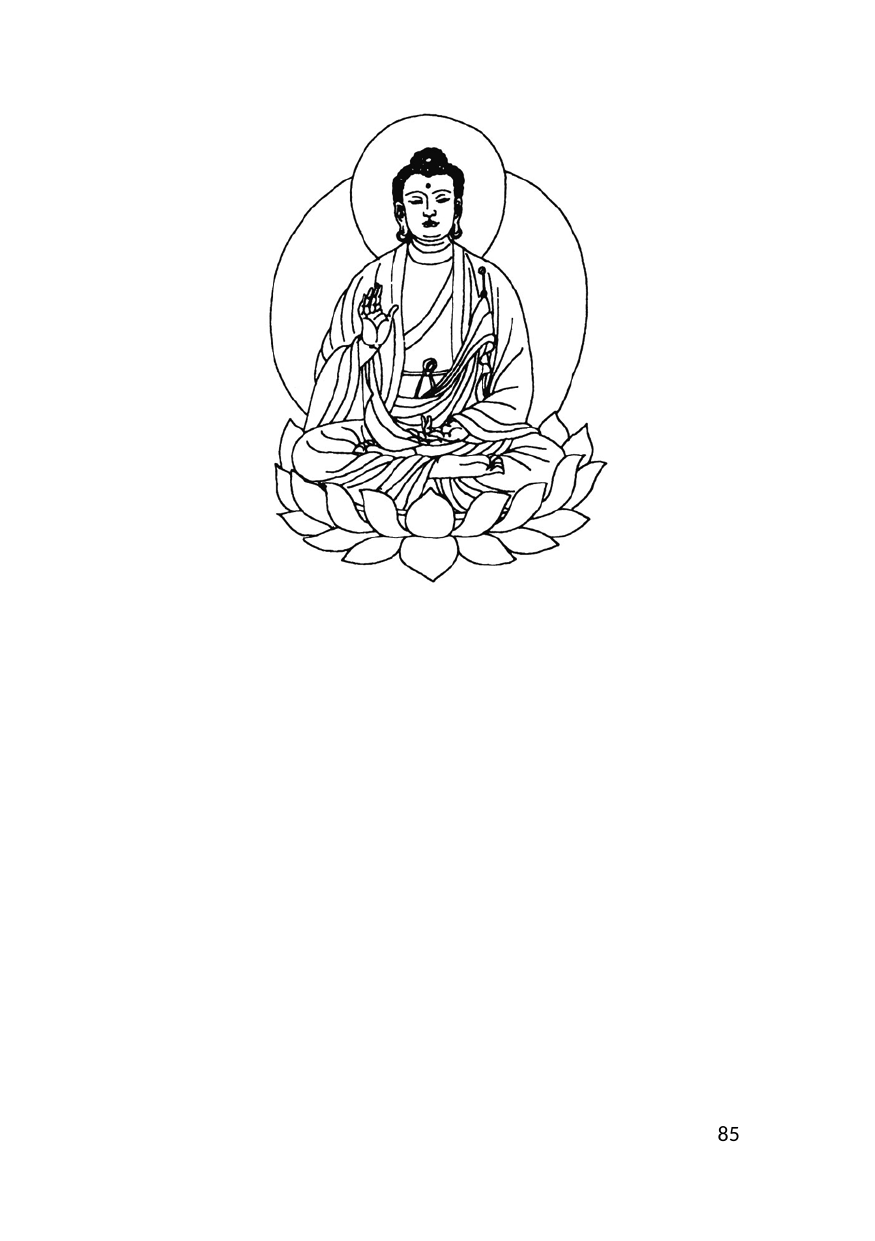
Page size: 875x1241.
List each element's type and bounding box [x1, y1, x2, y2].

picture [244, 97, 630, 593]
